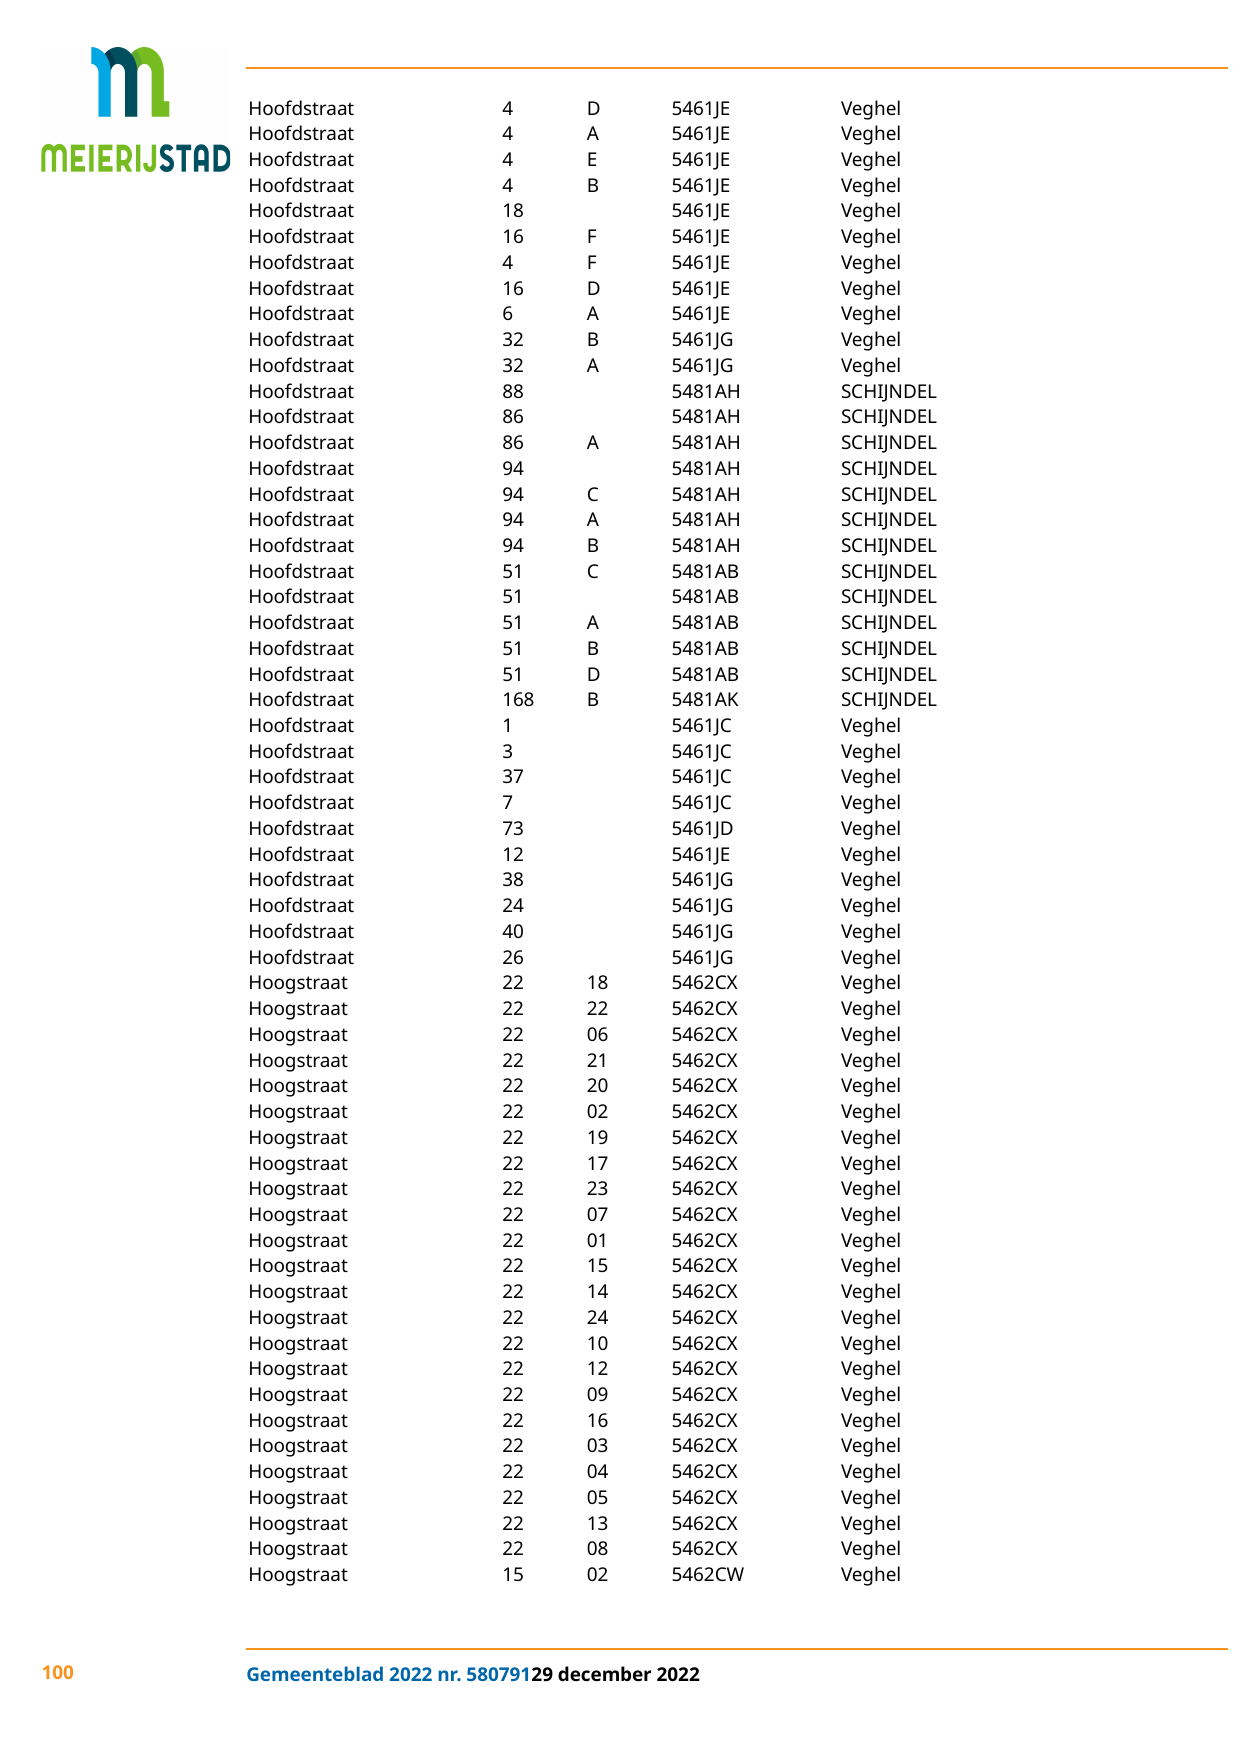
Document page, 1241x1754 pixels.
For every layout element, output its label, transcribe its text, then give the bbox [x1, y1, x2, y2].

table_cell C [587, 481, 671, 506]
table_cell Veghel [841, 815, 1066, 841]
table_cell 22 [502, 1150, 587, 1175]
table_cell 5462CX [671, 1124, 841, 1150]
table_cell Hoofdstraat [248, 172, 502, 198]
table_cell 51 [502, 558, 587, 584]
table_cell 5462CX [671, 1150, 841, 1175]
table_cell 5461JE [671, 224, 841, 249]
table_cell Hoofdstraat [248, 687, 502, 712]
table_cell 07 [587, 1201, 671, 1227]
table_cell 94 [502, 506, 587, 532]
table_cell Hoofdstraat [248, 481, 502, 506]
table_cell Veghel [841, 1407, 1066, 1433]
table_cell 16 [502, 275, 587, 301]
table_cell Hoogstraat [248, 1098, 502, 1124]
table_cell Veghel [841, 1356, 1066, 1381]
table_cell Hoogstraat [248, 995, 502, 1021]
table_cell Hoofdstraat [248, 352, 502, 378]
table_cell 03 [587, 1433, 671, 1458]
table_cell Hoogstraat [248, 1561, 502, 1587]
table_cell 22 [502, 1047, 587, 1072]
table_cell SCHIJNDEL [841, 558, 1066, 584]
table_cell Hoofdstraat [248, 275, 502, 301]
table_cell D [587, 95, 671, 121]
table_cell 1 [502, 712, 587, 738]
table_cell 5462CX [671, 1304, 841, 1330]
table_cell 5481AH [671, 455, 841, 481]
table_cell Veghel [841, 1124, 1066, 1150]
table_cell Hoofdstraat [248, 455, 502, 481]
table_cell 5461JE [671, 841, 841, 867]
table_cell 5461JE [671, 172, 841, 198]
table_cell 5481AH [671, 532, 841, 558]
table_cell 22 [502, 1356, 587, 1381]
table_cell Hoofdstraat [248, 95, 502, 121]
table_cell Hoofdstraat [248, 712, 502, 738]
table_cell Hoofdstraat [248, 790, 502, 815]
table_cell 5462CX [671, 1536, 841, 1561]
table_cell Hoofdstraat [248, 558, 502, 584]
table_cell Veghel [841, 1201, 1066, 1227]
table_cell [587, 790, 671, 815]
table_cell B [587, 687, 671, 712]
table_cell 14 [587, 1278, 671, 1304]
table_cell 4 [502, 172, 587, 198]
table_cell Veghel [841, 764, 1066, 789]
table_cell Veghel [841, 1510, 1066, 1536]
table_cell Hoogstraat [248, 1536, 502, 1561]
table_cell [587, 918, 671, 944]
table_cell SCHIJNDEL [841, 404, 1066, 429]
table_cell Veghel [841, 995, 1066, 1021]
table_cell [587, 404, 671, 429]
table_cell Veghel [841, 121, 1066, 146]
table_cell 94 [502, 532, 587, 558]
table_cell 5461JC [671, 764, 841, 789]
table_cell SCHIJNDEL [841, 584, 1066, 609]
table_cell Hoogstraat [248, 1356, 502, 1381]
table_cell A [587, 352, 671, 378]
table_cell 5481AB [671, 584, 841, 609]
table_cell 22 [502, 1278, 587, 1304]
table_cell Hoofdstraat [248, 198, 502, 223]
table_cell 08 [587, 1536, 671, 1561]
table_cell 01 [587, 1227, 671, 1253]
table_cell Hoofdstraat [248, 224, 502, 249]
table_cell 17 [587, 1150, 671, 1175]
table_cell 5462CX [671, 1433, 841, 1458]
table_cell 5462CX [671, 970, 841, 995]
table_cell Hoofdstraat [248, 584, 502, 609]
table_cell 5461JE [671, 275, 841, 301]
table_cell 5481AB [671, 609, 841, 635]
table_cell Veghel [841, 1381, 1066, 1407]
table_cell 5461JC [671, 738, 841, 764]
table_cell 22 [502, 1330, 587, 1356]
table_cell 86 [502, 404, 587, 429]
table_cell 5462CX [671, 1201, 841, 1227]
table_cell 5481AK [671, 687, 841, 712]
table_cell 5461JG [671, 918, 841, 944]
table_cell 22 [502, 1021, 587, 1047]
table_cell Veghel [841, 301, 1066, 326]
table_cell Hoogstraat [248, 1484, 502, 1510]
table_cell SCHIJNDEL [841, 532, 1066, 558]
table_cell 22 [502, 1073, 587, 1098]
table_cell Veghel [841, 1459, 1066, 1484]
table_cell 18 [587, 970, 671, 995]
table_cell SCHIJNDEL [841, 609, 1066, 635]
table_cell Hoogstraat [248, 1304, 502, 1330]
table_cell Veghel [841, 1278, 1066, 1304]
table_cell 5462CX [671, 1381, 841, 1407]
table_cell [587, 378, 671, 403]
table_cell B [587, 172, 671, 198]
table_cell 5462CX [671, 1278, 841, 1304]
table_cell 51 [502, 609, 587, 635]
table_cell Veghel [841, 970, 1066, 995]
table_cell 22 [502, 1433, 587, 1458]
picture [41, 47, 231, 172]
table_cell Veghel [841, 1175, 1066, 1201]
table_cell C [587, 558, 671, 584]
table_cell 10 [587, 1330, 671, 1356]
table_cell Veghel [841, 1047, 1066, 1072]
table_cell 6 [502, 301, 587, 326]
table_cell 22 [502, 1484, 587, 1510]
table_cell A [587, 121, 671, 146]
table_cell 5461JE [671, 146, 841, 172]
table_cell Hoofdstraat [248, 429, 502, 455]
table_cell 5461JG [671, 893, 841, 918]
table_cell 22 [502, 970, 587, 995]
table_cell 5462CX [671, 1098, 841, 1124]
table_cell 51 [502, 661, 587, 687]
table_cell Hoofdstraat [248, 738, 502, 764]
table_cell Hoofdstraat [248, 918, 502, 944]
table_cell 4 [502, 249, 587, 275]
table_cell 22 [502, 1381, 587, 1407]
table_cell 5481AH [671, 506, 841, 532]
table_cell 09 [587, 1381, 671, 1407]
table_cell Hoogstraat [248, 1175, 502, 1201]
table_cell [587, 893, 671, 918]
table_cell Hoofdstraat [248, 378, 502, 403]
table_cell 22 [502, 1510, 587, 1536]
table_cell Hoogstraat [248, 1124, 502, 1150]
table_cell Veghel [841, 1073, 1066, 1098]
table_cell Veghel [841, 1253, 1066, 1278]
table_cell 22 [502, 1407, 587, 1433]
table_cell 04 [587, 1459, 671, 1484]
table_cell Veghel [841, 352, 1066, 378]
table_cell Hoofdstraat [248, 249, 502, 275]
table_cell 32 [502, 326, 587, 352]
table_cell 18 [502, 198, 587, 223]
table_cell Veghel [841, 95, 1066, 121]
table_cell Hoogstraat [248, 1278, 502, 1304]
table_cell 19 [587, 1124, 671, 1150]
table_cell SCHIJNDEL [841, 455, 1066, 481]
table_cell Hoogstraat [248, 1253, 502, 1278]
table_cell 5461JE [671, 249, 841, 275]
table_cell SCHIJNDEL [841, 506, 1066, 532]
table_cell 5481AH [671, 481, 841, 506]
table_cell 5462CX [671, 1175, 841, 1201]
table_cell Hoofdstraat [248, 506, 502, 532]
table_cell Veghel [841, 1150, 1066, 1175]
table_cell Veghel [841, 146, 1066, 172]
table_cell 5461JE [671, 121, 841, 146]
table_cell Hoofdstraat [248, 301, 502, 326]
table_cell 40 [502, 918, 587, 944]
table_cell 24 [587, 1304, 671, 1330]
table_cell [587, 867, 671, 892]
table_cell A [587, 301, 671, 326]
table_cell 22 [587, 995, 671, 1021]
table_cell Veghel [841, 275, 1066, 301]
table_cell 02 [587, 1098, 671, 1124]
table_cell 12 [502, 841, 587, 867]
table_cell D [587, 661, 671, 687]
table_cell 02 [587, 1561, 671, 1587]
table_cell Hoogstraat [248, 1047, 502, 1072]
table_cell Veghel [841, 249, 1066, 275]
table_cell Hoogstraat [248, 1459, 502, 1484]
table_cell 5481AH [671, 429, 841, 455]
table_cell 23 [587, 1175, 671, 1201]
table_cell 21 [587, 1047, 671, 1072]
table_cell D [587, 275, 671, 301]
table_cell 5481AB [671, 635, 841, 661]
table_cell Hoofdstraat [248, 815, 502, 841]
table_cell 5481AB [671, 661, 841, 687]
table_cell [587, 815, 671, 841]
table_cell 5461JE [671, 301, 841, 326]
table_cell 22 [502, 1201, 587, 1227]
table_cell Hoofdstraat [248, 635, 502, 661]
table_cell 5462CX [671, 1330, 841, 1356]
table_cell 38 [502, 867, 587, 892]
table_cell 37 [502, 764, 587, 789]
table_cell [587, 198, 671, 223]
table_cell SCHIJNDEL [841, 687, 1066, 712]
table_cell Hoofdstraat [248, 867, 502, 892]
table_cell Hoofdstraat [248, 121, 502, 146]
table_cell 5461JE [671, 198, 841, 223]
table_cell 5462CX [671, 1227, 841, 1253]
table_cell 4 [502, 95, 587, 121]
table_cell Hoofdstraat [248, 532, 502, 558]
table_cell Veghel [841, 1021, 1066, 1047]
table_cell 5481AB [671, 558, 841, 584]
table_cell Hoogstraat [248, 1021, 502, 1047]
table_cell A [587, 429, 671, 455]
table_cell Hoofdstraat [248, 146, 502, 172]
table_cell Hoogstraat [248, 1433, 502, 1458]
table_cell Hoogstraat [248, 1381, 502, 1407]
table_cell 5461JC [671, 790, 841, 815]
table_cell [587, 584, 671, 609]
table_cell 5462CX [671, 1047, 841, 1072]
table_cell 22 [502, 1253, 587, 1278]
table_cell 20 [587, 1073, 671, 1098]
table_cell 5461JG [671, 352, 841, 378]
table_cell 5462CX [671, 1356, 841, 1381]
table_cell 94 [502, 455, 587, 481]
table_cell A [587, 506, 671, 532]
table_cell Hoogstraat [248, 1330, 502, 1356]
table_cell 16 [587, 1407, 671, 1433]
table_cell 22 [502, 1227, 587, 1253]
table_cell B [587, 532, 671, 558]
table_cell Hoofdstraat [248, 944, 502, 969]
table_cell 22 [502, 995, 587, 1021]
table_cell Veghel [841, 224, 1066, 249]
table_cell 06 [587, 1021, 671, 1047]
table_cell Veghel [841, 1330, 1066, 1356]
table_cell E [587, 146, 671, 172]
table_cell 5462CX [671, 1459, 841, 1484]
table_cell B [587, 635, 671, 661]
table_cell 5461JG [671, 867, 841, 892]
table_cell Veghel [841, 1433, 1066, 1458]
table_cell 22 [502, 1175, 587, 1201]
table_cell 88 [502, 378, 587, 403]
table_cell Veghel [841, 1304, 1066, 1330]
table_cell 5462CX [671, 1021, 841, 1047]
table_cell B [587, 326, 671, 352]
table_cell 22 [502, 1098, 587, 1124]
table_cell Hoogstraat [248, 1073, 502, 1098]
table_cell A [587, 609, 671, 635]
table_cell 22 [502, 1536, 587, 1561]
table_cell 51 [502, 584, 587, 609]
table_cell Veghel [841, 918, 1066, 944]
table_cell 5481AH [671, 378, 841, 403]
table_cell Veghel [841, 1561, 1066, 1587]
table_cell Hoogstraat [248, 1227, 502, 1253]
table_cell 5481AH [671, 404, 841, 429]
table_cell Veghel [841, 867, 1066, 892]
table_cell Veghel [841, 841, 1066, 867]
table_cell [587, 841, 671, 867]
table_cell SCHIJNDEL [841, 378, 1066, 403]
table_cell Veghel [841, 1227, 1066, 1253]
table_cell Hoogstraat [248, 1201, 502, 1227]
table_cell 5461JG [671, 326, 841, 352]
table_cell F [587, 249, 671, 275]
table_cell SCHIJNDEL [841, 429, 1066, 455]
table_cell Hoofdstraat [248, 893, 502, 918]
table_cell Veghel [841, 1536, 1066, 1561]
table_cell Hoogstraat [248, 1407, 502, 1433]
table_cell Veghel [841, 893, 1066, 918]
table_cell [587, 455, 671, 481]
table_cell 24 [502, 893, 587, 918]
table_cell Veghel [841, 944, 1066, 969]
table_cell Hoogstraat [248, 1510, 502, 1536]
table_cell 05 [587, 1484, 671, 1510]
table_cell 4 [502, 146, 587, 172]
table_cell [587, 712, 671, 738]
table_cell SCHIJNDEL [841, 661, 1066, 687]
table_cell 51 [502, 635, 587, 661]
table_cell 94 [502, 481, 587, 506]
table_cell 5462CX [671, 1484, 841, 1510]
table_cell 168 [502, 687, 587, 712]
table_cell 22 [502, 1124, 587, 1150]
table_cell Veghel [841, 1484, 1066, 1510]
table_cell Veghel [841, 738, 1066, 764]
table_cell 15 [502, 1561, 587, 1587]
table_cell Hoofdstraat [248, 609, 502, 635]
table_cell Hoofdstraat [248, 661, 502, 687]
table_cell F [587, 224, 671, 249]
table_cell Veghel [841, 326, 1066, 352]
table_cell 5461JG [671, 944, 841, 969]
table_cell 7 [502, 790, 587, 815]
table_cell Veghel [841, 712, 1066, 738]
table_cell SCHIJNDEL [841, 481, 1066, 506]
table_cell Veghel [841, 1098, 1066, 1124]
table_cell 5462CX [671, 1073, 841, 1098]
table_cell 5461JC [671, 712, 841, 738]
table_cell 5462CX [671, 1253, 841, 1278]
table_cell [587, 944, 671, 969]
table_cell [587, 764, 671, 789]
table_cell Hoofdstraat [248, 326, 502, 352]
table_cell 15 [587, 1253, 671, 1278]
table_cell Hoofdstraat [248, 764, 502, 789]
table_cell 4 [502, 121, 587, 146]
table_cell 5461JE [671, 95, 841, 121]
table_cell 32 [502, 352, 587, 378]
table_cell 16 [502, 224, 587, 249]
table_cell Veghel [841, 172, 1066, 198]
table_cell Veghel [841, 790, 1066, 815]
table_cell Hoofdstraat [248, 404, 502, 429]
table_cell 22 [502, 1459, 587, 1484]
table_cell 13 [587, 1510, 671, 1536]
table_cell Hoofdstraat [248, 841, 502, 867]
table_cell [587, 738, 671, 764]
table_cell 12 [587, 1356, 671, 1381]
table_cell 22 [502, 1304, 587, 1330]
table_cell 5462CX [671, 1510, 841, 1536]
table_cell Hoogstraat [248, 1150, 502, 1175]
table_cell Hoogstraat [248, 970, 502, 995]
table_cell 86 [502, 429, 587, 455]
table_cell 73 [502, 815, 587, 841]
table_cell 5462CX [671, 1407, 841, 1433]
table_cell 5461JD [671, 815, 841, 841]
table_cell 5462CX [671, 995, 841, 1021]
table_cell 3 [502, 738, 587, 764]
table_cell SCHIJNDEL [841, 635, 1066, 661]
table_cell 26 [502, 944, 587, 969]
table_cell Veghel [841, 198, 1066, 223]
table_cell 5462CW [671, 1561, 841, 1587]
